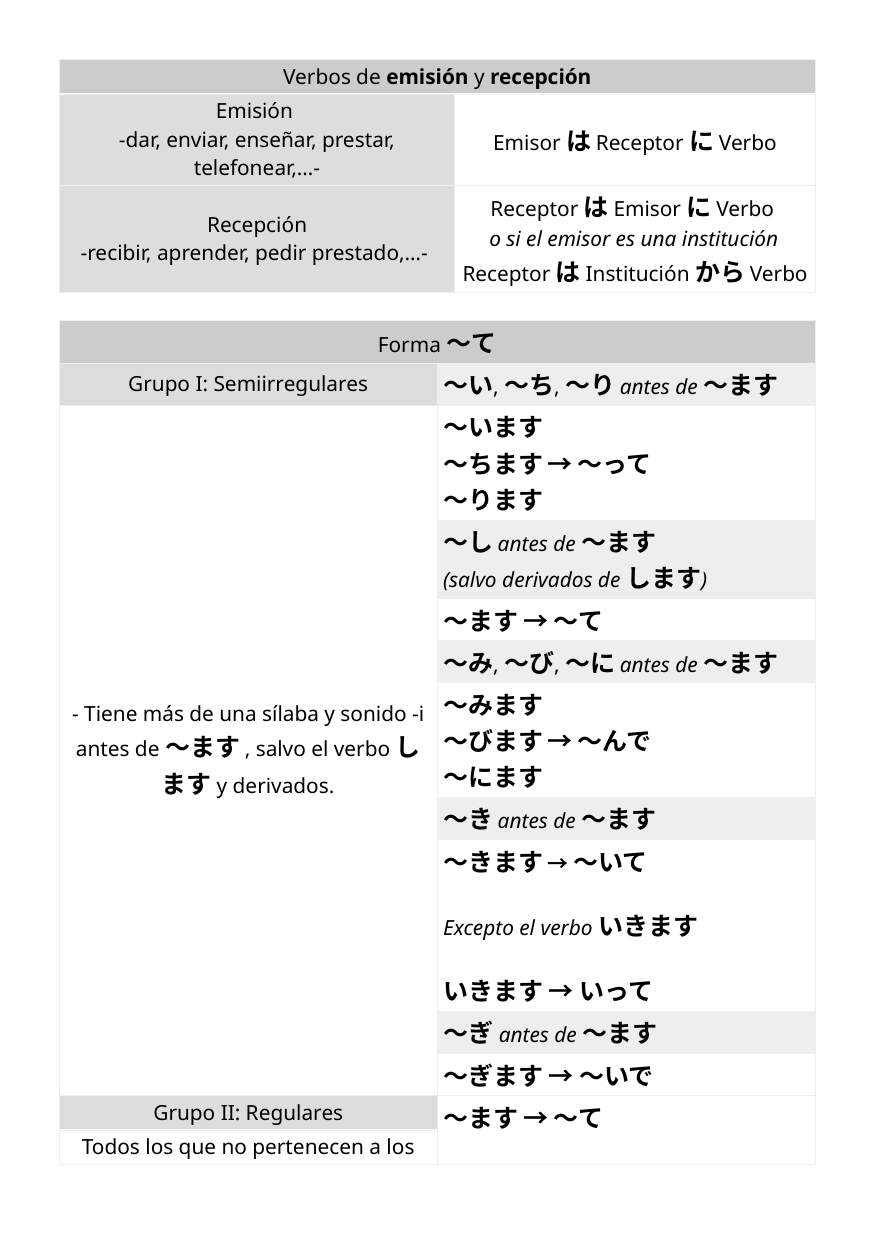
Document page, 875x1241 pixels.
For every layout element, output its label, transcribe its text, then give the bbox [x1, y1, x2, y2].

table_cell 〜い, 〜ち, 〜り antes de 〜ます [438, 364, 815, 405]
table_cell - Tiene más de una sílaba y sonido -i antes de 〜ます , salvo el verbo します y derivados. [60, 406, 437, 1095]
table_cell Emisión -dar, enviar, enseñar, prestar, telefonear,…- [60, 95, 454, 185]
table_cell 〜ぎます → 〜いで [438, 1054, 815, 1095]
table_header Forma 〜て [60, 321, 815, 363]
table_cell 〜し antes de 〜ます (salvo derivados de します) [438, 521, 815, 598]
table_cell 〜きます → 〜いて Excepto el verbo いきます いきます → いって [438, 840, 815, 1011]
table_cell 〜ます → 〜て [438, 599, 815, 640]
table_cell Grupo I: Semiirregulares [60, 364, 437, 405]
table_cell Receptor は Emisor に Verbo o si el emisor es una institución Receptor は Institución から Verbo [455, 186, 815, 292]
table_cell 〜き antes de 〜ます [438, 798, 815, 839]
table_cell 〜みます 〜びます → 〜んで 〜にます [438, 683, 815, 797]
table_header Verbos de emisión y recepción [60, 60, 815, 93]
table_cell 〜ます → 〜て [438, 1096, 815, 1164]
table_cell 〜み, 〜び, 〜に antes de 〜ます [438, 641, 815, 682]
table_cell 〜ぎ antes de 〜ます [438, 1012, 815, 1053]
table_cell Todos los que no pertenecen a los [60, 1131, 437, 1164]
table_cell 〜います 〜ちます → 〜って 〜ります [438, 406, 815, 519]
table_cell Grupo II: Regulares [60, 1096, 437, 1129]
table_cell Emisor は Receptor に Verbo [455, 95, 815, 185]
table_cell Recepción -recibir, aprender, pedir prestado,…- [60, 186, 454, 292]
